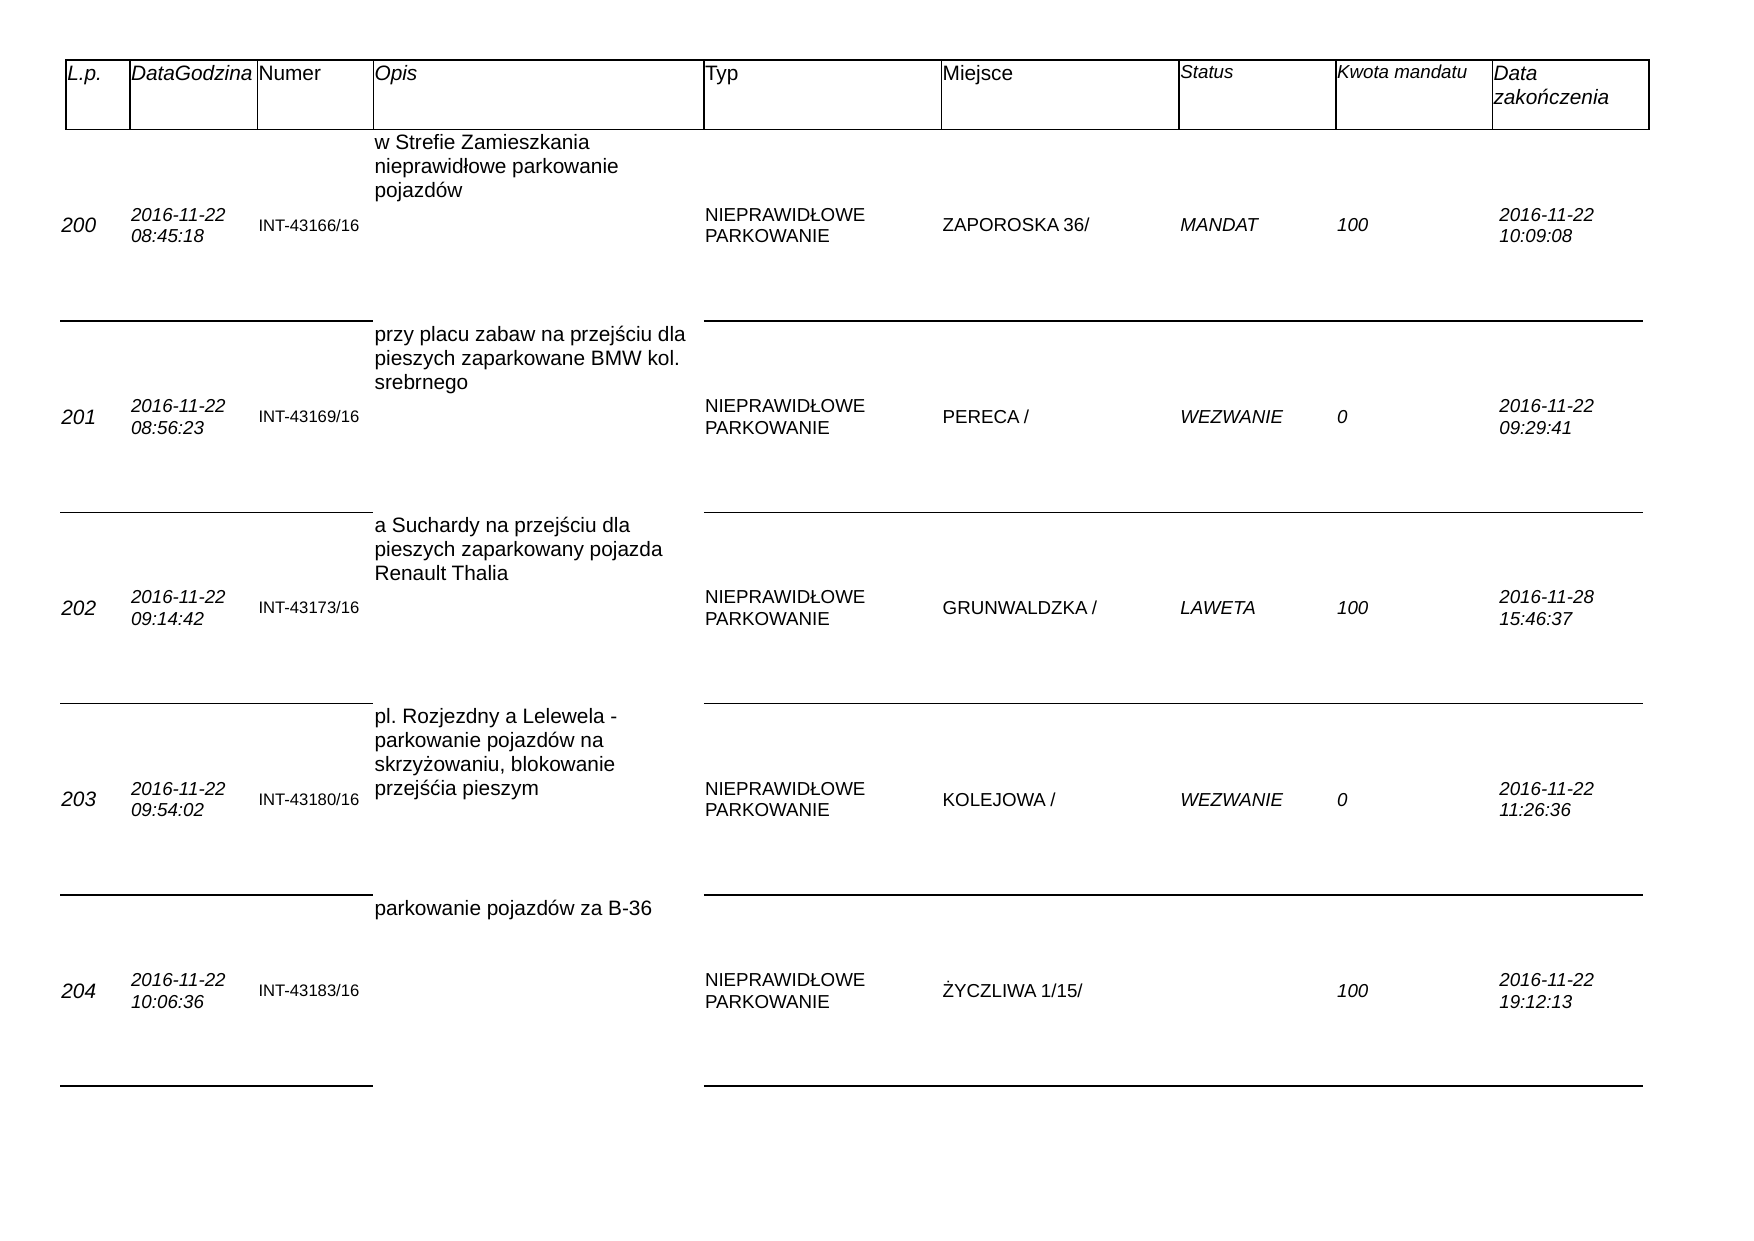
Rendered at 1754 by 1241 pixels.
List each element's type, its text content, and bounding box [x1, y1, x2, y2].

table_cell NIEPRAWIDŁOWE PARKOWANIE [704, 513, 941, 703]
table_cell 200 [60, 129, 130, 320]
table_cell INT-43166/16 [257, 130, 373, 320]
table_cell INT-43183/16 [257, 896, 373, 1085]
table_header Numer [258, 61, 373, 129]
table_cell 100 [1336, 896, 1498, 1085]
table_cell ZAPOROSKA 36/ [941, 130, 1179, 320]
table_cell 202 [60, 513, 130, 703]
table_cell [1643, 703, 1649, 894]
table_cell INT-43180/16 [257, 704, 373, 894]
table_cell ŻYCZLIWA 1/15/ [941, 896, 1179, 1085]
table_cell 203 [60, 704, 130, 894]
table_cell LAWETA [1179, 513, 1336, 703]
table_header Opis [374, 61, 703, 129]
table_cell parkowanie pojazdów za B-36 [373, 894, 704, 1085]
table_header DataGodzina [131, 61, 257, 129]
table_cell 2016-11-22 09:14:42 [130, 513, 257, 703]
table_cell [1643, 894, 1649, 1085]
table_header Miejsce [942, 61, 1178, 129]
table_cell 2016-11-22 10:09:08 [1498, 130, 1643, 320]
table_cell [1179, 896, 1336, 1085]
table_cell [1643, 320, 1649, 511]
table_header Typ [705, 61, 941, 129]
table_cell pl. Rozjezdny a Lelewela - parkowanie pojazdów na skrzyżowaniu, blokowanie przejśćia pieszym [373, 703, 704, 894]
table_cell 2016-11-22 09:54:02 [130, 704, 257, 894]
table_cell w Strefie Zamieszkania nieprawidłowe parkowanie pojazdów [373, 130, 704, 320]
table_cell 2016-11-22 08:45:18 [130, 130, 257, 320]
table_cell MANDAT [1179, 130, 1336, 320]
table_header [60, 59, 65, 129]
table_cell 0 [1336, 322, 1498, 511]
table_cell 2016-11-22 10:06:36 [130, 896, 257, 1085]
table_cell 2016-11-22 11:26:36 [1498, 704, 1643, 894]
table_cell 2016-11-28 15:46:37 [1498, 513, 1643, 703]
table_cell 201 [60, 322, 130, 511]
table_cell [1643, 511, 1649, 703]
table_cell PERECA / [941, 322, 1179, 511]
table_cell 100 [1336, 513, 1498, 703]
table_cell 2016-11-22 19:12:13 [1498, 896, 1643, 1085]
table_cell przy placu zabaw na przejściu dla pieszych zaparkowane BMW kol. srebrnego [373, 320, 704, 511]
table_cell NIEPRAWIDŁOWE PARKOWANIE [704, 704, 941, 894]
table_cell GRUNWALDZKA / [941, 513, 1179, 703]
table_cell 2016-11-22 08:56:23 [130, 322, 257, 511]
table_cell [1643, 130, 1649, 320]
table_cell INT-43169/16 [257, 322, 373, 511]
table_cell NIEPRAWIDŁOWE PARKOWANIE [704, 322, 941, 511]
table_cell KOLEJOWA / [941, 704, 1179, 894]
table_cell 0 [1336, 704, 1498, 894]
table_cell 204 [60, 896, 130, 1085]
table_header Data zakończenia [1493, 61, 1648, 129]
table_cell a Suchardy na przejściu dla pieszych zaparkowany pojazda Renault Thalia [373, 511, 704, 703]
table_header Status [1180, 61, 1335, 129]
table_header Kwota mandatu [1337, 61, 1492, 129]
table_cell NIEPRAWIDŁOWE PARKOWANIE [704, 130, 941, 320]
table_cell 2016-11-22 09:29:41 [1498, 322, 1643, 511]
table_cell WEZWANIE [1179, 704, 1336, 894]
table_cell WEZWANIE [1179, 322, 1336, 511]
table_cell 100 [1336, 130, 1498, 320]
table_cell NIEPRAWIDŁOWE PARKOWANIE [704, 896, 941, 1085]
table_header L.p. [67, 61, 129, 129]
table_cell INT-43173/16 [257, 513, 373, 703]
